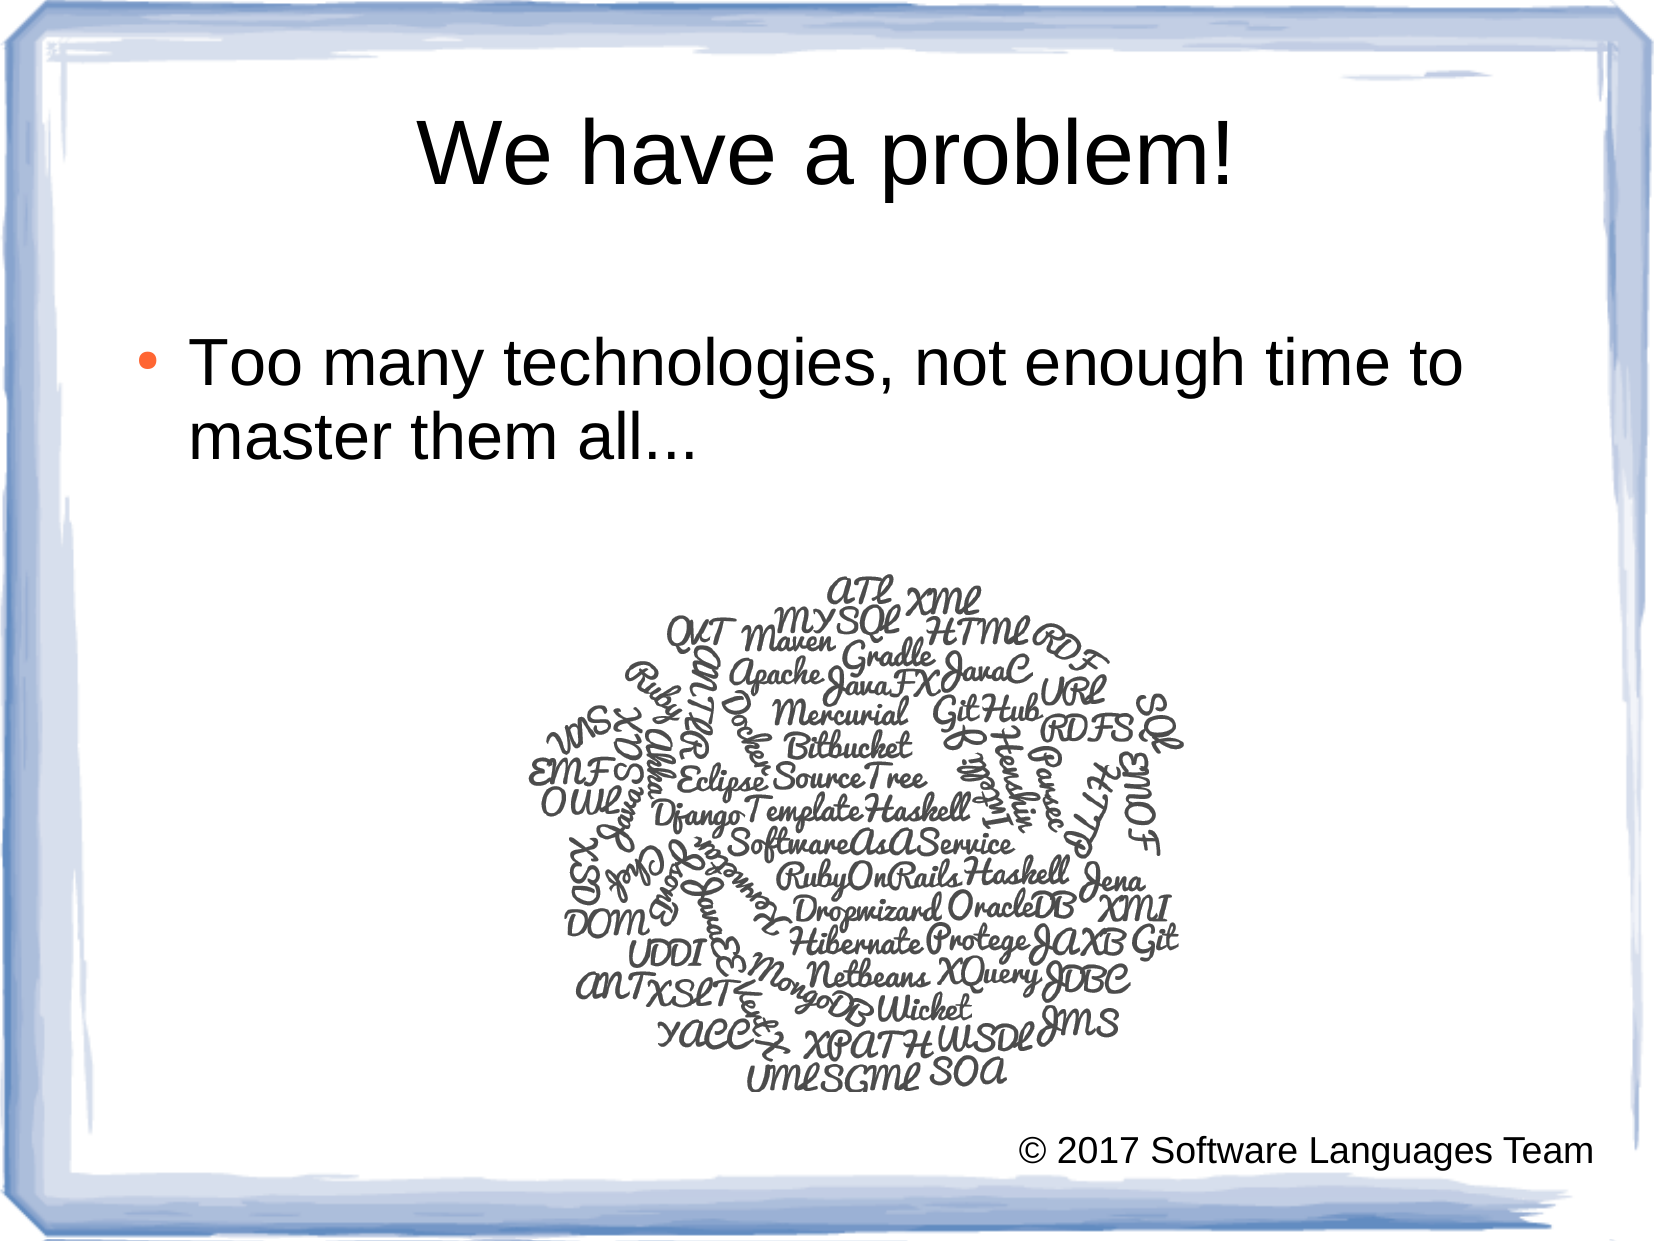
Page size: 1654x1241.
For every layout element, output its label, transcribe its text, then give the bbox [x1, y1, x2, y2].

picture [0, 0, 1654, 1241]
text_box © 2017 Software Languages Team [1003, 1122, 1625, 1182]
title We have a problem! [82, 49, 1571, 257]
list Too many technologies, not enough time to master them all... [118, 324, 1571, 1004]
